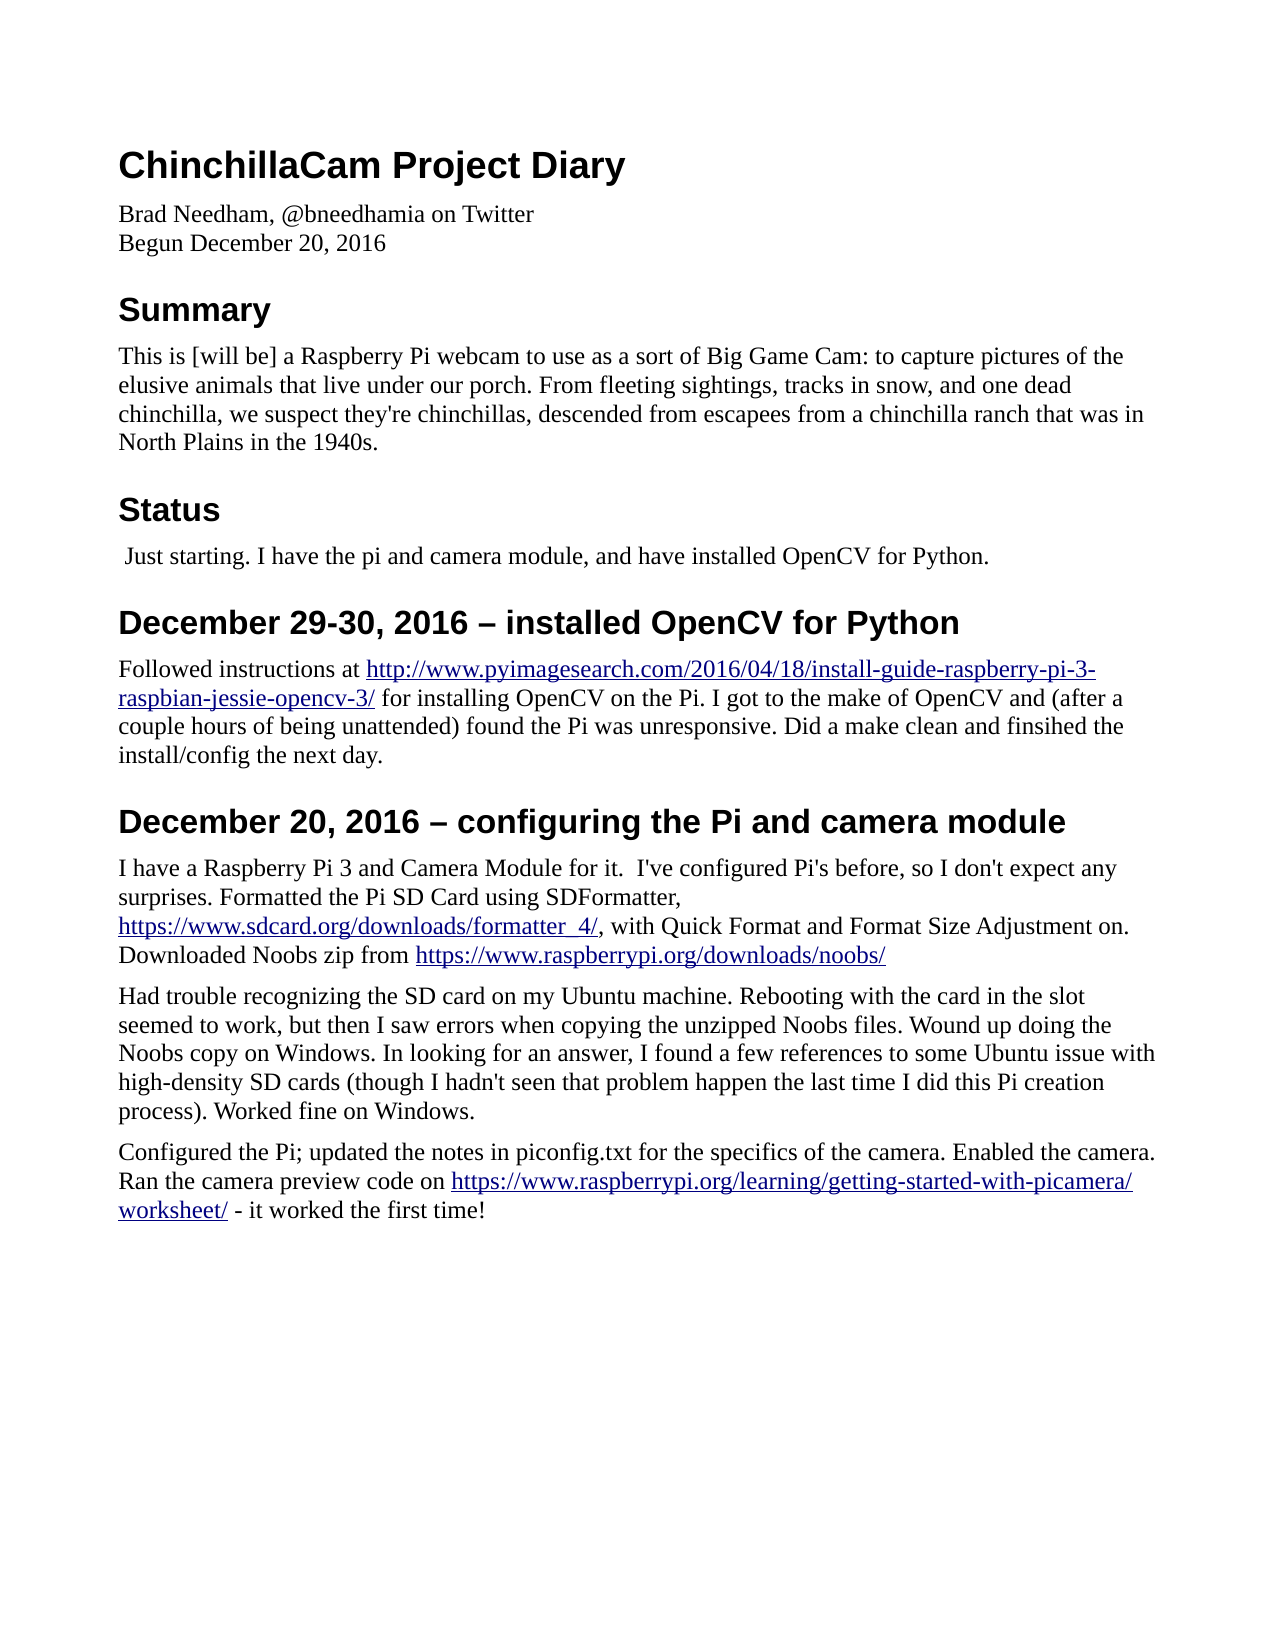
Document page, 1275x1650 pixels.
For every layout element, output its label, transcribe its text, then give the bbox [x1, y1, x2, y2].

text Just starting. I have the pi and camera module, and have installed OpenCV for Python. [118, 541, 1157, 569]
text Configured the Pi; updated the notes in piconfig.txt for the specifics of the camera. Enabled the camera. Ran the camera preview code on https://www.raspberrypi.org/learning/getting-started-with-picamera/worksheet/ - it worked the first time! [118, 1137, 1157, 1223]
text Brad Needham, @bneedhamia on Twitter Begun December 20, 2016 [118, 199, 1157, 257]
subtitle Status [118, 489, 1157, 528]
subtitle December 29-30, 2016 – installed OpenCV for Python [118, 603, 1157, 641]
subtitle Summary [118, 290, 1157, 329]
subtitle ChinchillaCam Project Diary [118, 143, 1157, 187]
text I have a Raspberry Pi 3 and Camera Module for it. I've configured Pi's before, so I don't expect any surprises. Formatted the Pi SD Card using SDFormatter, https://www.sdcard.org/downloads/formatter_4/, with Quick Format and Format Size Adjustment on. Downloaded Noobs zip from https://www.raspberrypi.org/downloads/noobs/ [118, 853, 1157, 968]
text This is [will be] a Raspberry Pi webcam to use as a sort of Big Game Cam: to capture pictures of the elusive animals that live under our porch. From fleeting sightings, tracks in snow, and one dead chinchilla, we suspect they're chinchillas, descended from escapees from a chinchilla ranch that was in North Plains in the 1940s. [118, 341, 1157, 456]
text Had trouble recognizing the SD card on my Ubuntu machine. Rebooting with the card in the slot seemed to work, but then I saw errors when copying the unzipped Noobs files. Wound up doing the Noobs copy on Windows. In looking for an answer, I found a few references to some Ubuntu issue with high-density SD cards (though I hadn't seen that problem happen the last time I did this Pi creation process). Worked fine on Windows. [118, 981, 1157, 1125]
text Followed instructions at http://www.pyimagesearch.com/2016/04/18/install-guide-raspberry-pi-3-raspbian-jessie-opencv-3/ for installing OpenCV on the Pi. I got to the make of OpenCV and (after a couple hours of being unattended) found the Pi was unresponsive. Did a make clean and finsihed the install/config the next day. [118, 654, 1157, 769]
subtitle December 20, 2016 – configuring the Pi and camera module [118, 802, 1157, 841]
